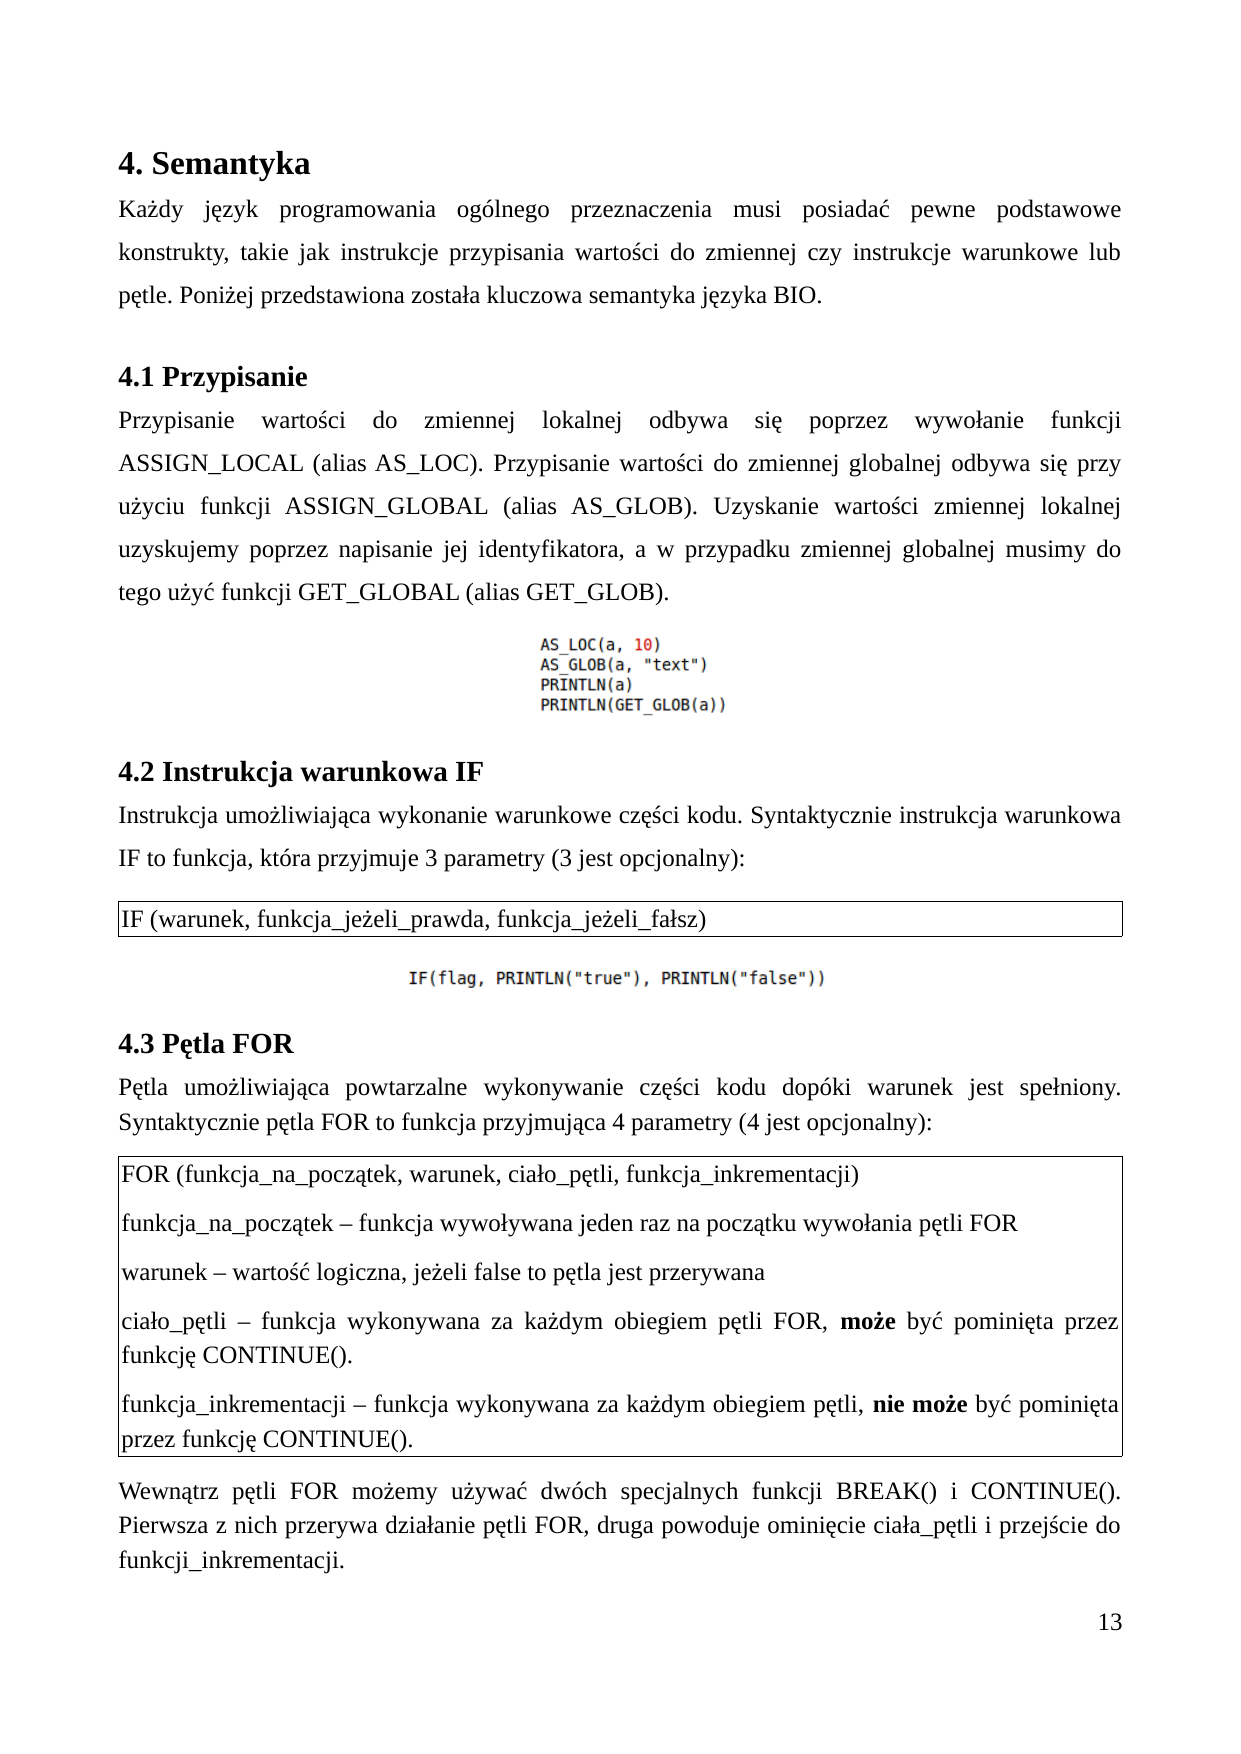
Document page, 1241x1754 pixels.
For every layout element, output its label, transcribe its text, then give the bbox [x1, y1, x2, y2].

text Pętla umożliwiająca powtarzalne wykonywanie części kodu dopóki warunek jest spełniony. Syntaktycznie pętla FOR to funkcja przyjmująca 4 parametry (4 jest opcjonalny): [118, 1072, 1122, 1135]
subtitle 4.2 Instrukcja warunkowa IF [118, 754, 1122, 787]
subtitle 4.3 Pętla FOR [118, 1026, 1122, 1059]
subtitle 4. Semantyka [118, 143, 1122, 181]
text IF (warunek, funkcja_jeżeli_prawda, funkcja_jeżeli_fałsz) [119, 902, 1122, 936]
picture [537, 628, 732, 720]
text FOR (funkcja_na_początek, warunek, ciało_pętli, funkcja_inkrementacji) [119, 1157, 1122, 1187]
text Każdy język programowania ogólnego przeznaczenia musi posiadać pewne podstawowe konstrukty, takie jak instrukcje przypisania wartości do zmiennej czy instrukcje warunkowe lub pętle. Poniżej przedstawiona została kluczowa semantyka języka BIO. [118, 194, 1122, 309]
text Wewnątrz pętli FOR możemy używać dwóch specjalnych funkcji BREAK() i CONTINUE(). Pierwsza z nich przerywa działanie pętli FOR, druga powoduje ominięcie ciała_pętli i przejście do funkcji_inkrementacji. [118, 1476, 1122, 1574]
subtitle 4.1 Przypisanie [118, 359, 1122, 392]
text funkcja_na_początek – funkcja wywoływana jeden raz na początku wywołania pętli FOR [119, 1205, 1122, 1237]
picture [406, 956, 835, 999]
text funkcja_inkrementacji – funkcja wykonywana za każdym obiegiem pętli, nie może być pominięta przez funkcję CONTINUE(). [119, 1386, 1122, 1456]
text Instrukcja umożliwiająca wykonanie warunkowe części kodu. Syntaktycznie instrukcja warunkowa IF to funkcja, która przyjmuje 3 parametry (3 jest opcjonalny): [118, 800, 1122, 872]
text Przypisanie wartości do zmiennej lokalnej odbywa się poprzez wywołanie funkcji ASSIGN_LOCAL (alias AS_LOC). Przypisanie wartości do zmiennej globalnej odbywa się przy użyciu funkcji ASSIGN_GLOBAL (alias AS_GLOB). Uzyskanie wartości zmiennej lokalnej uzyskujemy poprzez napisanie jej identyfikatora, a w przypadku zmiennej globalnej musimy do tego użyć funkcji GET_GLOBAL (alias GET_GLOB). [118, 405, 1122, 606]
text warunek – wartość logiczna, jeżeli false to pętla jest przerywana [119, 1254, 1122, 1286]
text ciało_pętli – funkcja wykonywana za każdym obiegiem pętli FOR, może być pominięta przez funkcję CONTINUE(). [119, 1303, 1122, 1369]
